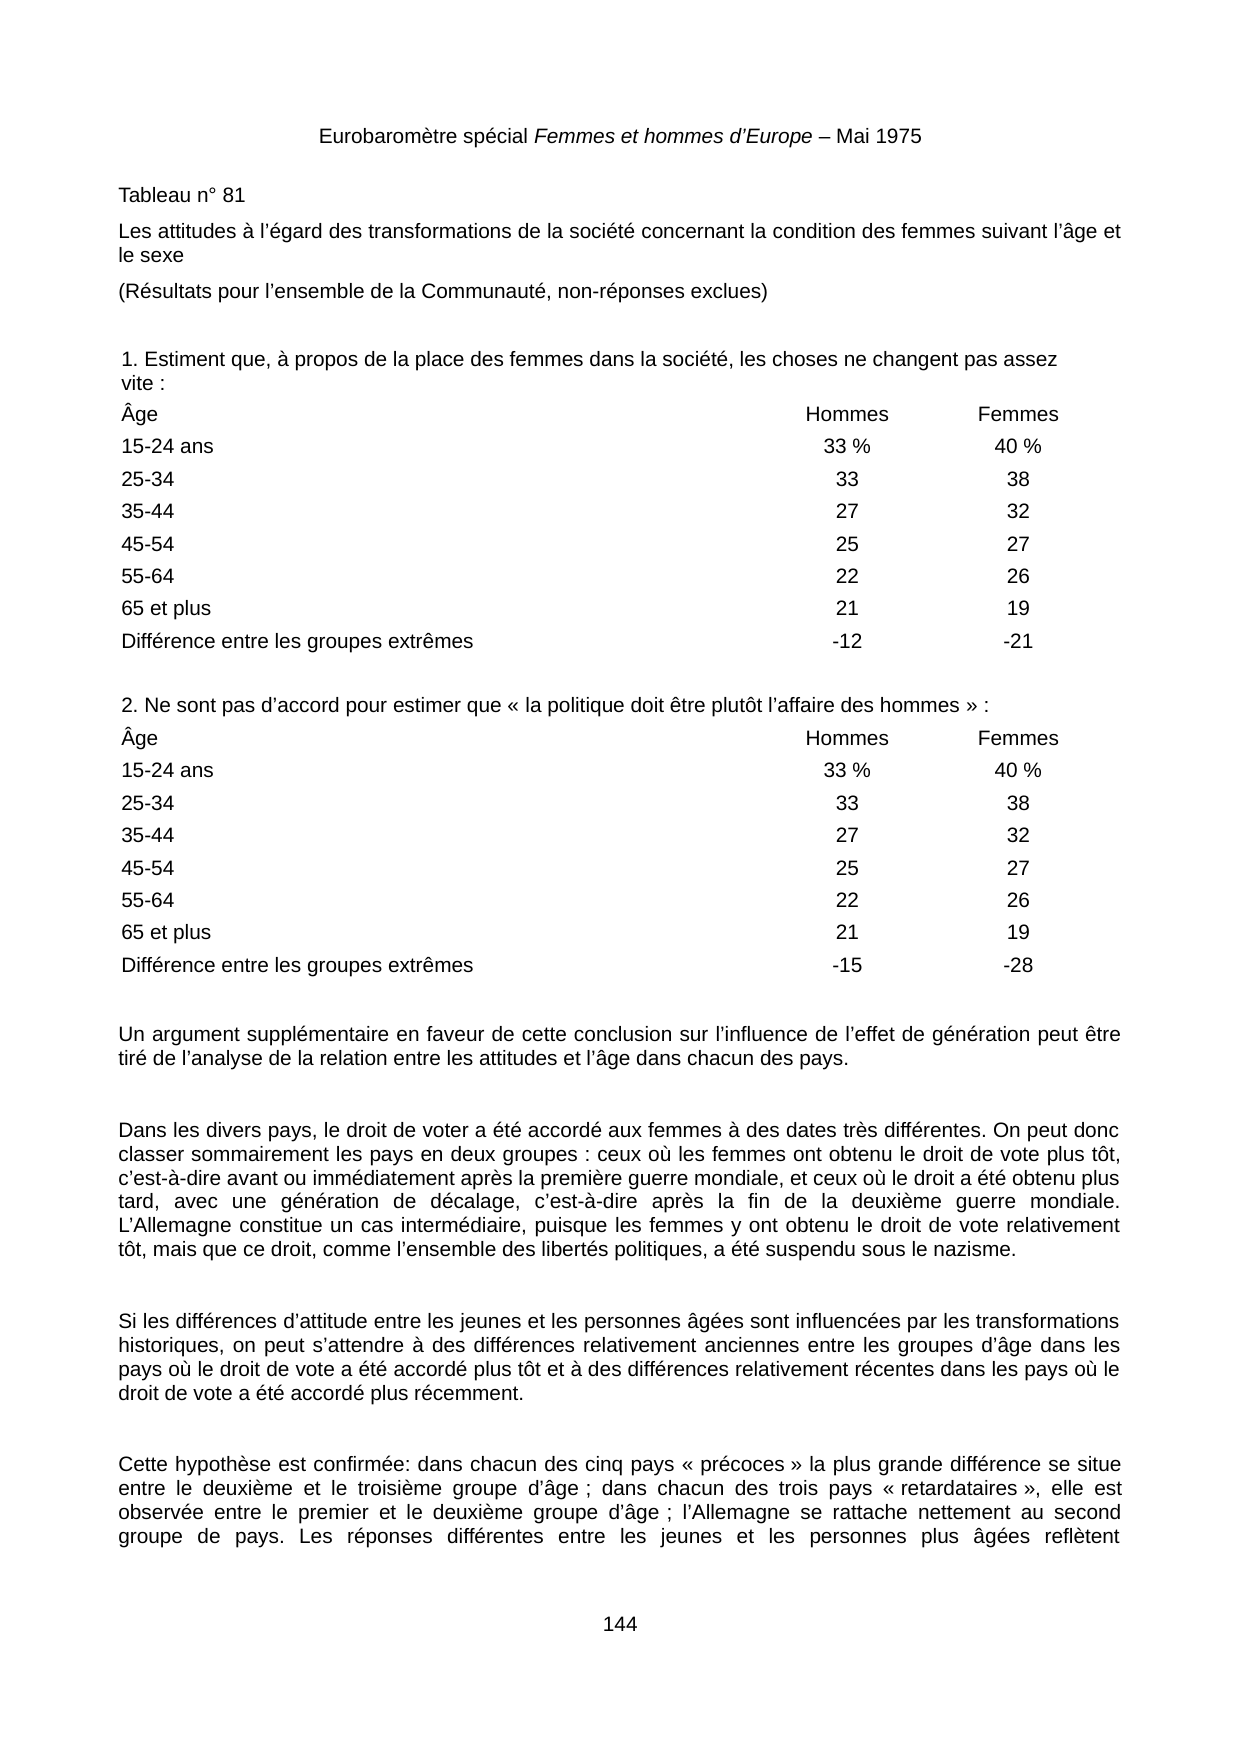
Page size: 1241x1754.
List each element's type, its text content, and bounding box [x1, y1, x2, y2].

table_cell 27 [756, 819, 938, 851]
table_cell 38 [939, 463, 1098, 495]
table_cell 15-24 ans [118, 754, 756, 786]
table_cell 22 [756, 884, 938, 916]
table_cell 33 [756, 786, 938, 819]
table_cell 27 [939, 851, 1098, 883]
table_cell Hommes [756, 722, 938, 754]
text Cette hypothèse est confirmée: dans chacun des cinq pays « précoces » la plus grande différence se situe entre le deuxième et le troisième groupe d’âge ; dans chacun des trois pays « retardataires », elle est observée entre le premier et le deuxième groupe d’âge ; l’Allemagne se rattache nettement au second groupe de pays. Les réponses différentes entre les jeunes et les personnes plus âgées reflètent [118, 1452, 1122, 1547]
table_cell -28 [939, 948, 1098, 981]
table_cell Âge [118, 722, 756, 754]
table_cell 27 [756, 495, 938, 527]
table_cell 55-64 [118, 884, 756, 916]
table_cell 65 et plus [118, 592, 756, 624]
table_cell 40 % [939, 430, 1098, 462]
text (Résultats pour l’ensemble de la Communauté, non-réponses exclues) [118, 278, 1122, 302]
table_cell [756, 657, 938, 689]
text Les attitudes à l’égard des transformations de la société concernant la condition des femmes suivant l’âge et le sexe [118, 219, 1122, 267]
table_cell 33 [756, 463, 938, 495]
table_cell 25-34 [118, 463, 756, 495]
table_cell 40 % [939, 754, 1098, 786]
table_cell 45-54 [118, 851, 756, 883]
table_cell 19 [939, 592, 1098, 624]
table_cell 38 [939, 786, 1098, 819]
table_header 1. Estiment que, à propos de la place des femmes dans la société, les choses ne changent pas assez vite : [118, 344, 1098, 398]
table_cell 35-44 [118, 495, 756, 527]
table_cell 22 [756, 560, 938, 592]
table_cell 32 [939, 495, 1098, 527]
table_cell [939, 657, 1098, 689]
table_cell Âge [118, 398, 756, 430]
table_cell 65 et plus [118, 916, 756, 948]
table_cell 32 [939, 819, 1098, 851]
table_cell -15 [756, 948, 938, 981]
table_cell 21 [756, 916, 938, 948]
text Tableau n° 81 [118, 183, 1122, 207]
text Un argument supplémentaire en faveur de cette conclusion sur l’influence de l’effet de génération peut être tiré de l’analyse de la relation entre les attitudes et l’âge dans chacun des pays. [118, 1022, 1122, 1070]
table_cell 33 % [756, 430, 938, 462]
table_cell 25-34 [118, 786, 756, 819]
table_cell 19 [939, 916, 1098, 948]
table_cell 33 % [756, 754, 938, 786]
table_cell 2. Ne sont pas d’accord pour estimer que « la politique doit être plutôt l’affaire des hommes » : [118, 689, 1098, 722]
table_cell -21 [939, 624, 1098, 657]
table_cell Différence entre les groupes extrêmes [118, 948, 756, 981]
table_cell 45-54 [118, 527, 756, 559]
table_cell Hommes [756, 398, 938, 430]
table_cell 25 [756, 527, 938, 559]
table_cell 35-44 [118, 819, 756, 851]
table_cell Femmes [939, 722, 1098, 754]
table_cell 15-24 ans [118, 430, 756, 462]
table_cell 21 [756, 592, 938, 624]
table_cell Différence entre les groupes extrêmes [118, 624, 756, 657]
table_cell 25 [756, 851, 938, 883]
table_cell [118, 657, 756, 689]
table_cell -12 [756, 624, 938, 657]
text Si les différences d’attitude entre les jeunes et les personnes âgées sont influencées par les transformations historiques, on peut s’attendre à des différences relativement anciennes entre les groupes d’âge dans les pays où le droit de vote a été accordé plus tôt et à des différences relativement récentes dans les pays où le droit de vote a été accordé plus récemment. [118, 1308, 1122, 1404]
text Dans les divers pays, le droit de voter a été accordé aux femmes à des dates très différentes. On peut donc classer sommairement les pays en deux groupes : ceux où les femmes ont obtenu le droit de vote plus tôt, c’est-à-dire avant ou immédiatement après la première guerre mondiale, et ceux où le droit a été obtenu plus tard, avec une génération de décalage, c’est-à-dire après la fin de la deuxième guerre mondiale. L’Allemagne constitue un cas intermédiaire, puisque les femmes y ont obtenu le droit de vote relativement tôt, mais que ce droit, comme l’ensemble des libertés politiques, a été suspendu sous le nazisme. [118, 1117, 1122, 1261]
table_cell 26 [939, 560, 1098, 592]
table_cell Femmes [939, 398, 1098, 430]
table_cell 27 [939, 527, 1098, 559]
table_cell 55-64 [118, 560, 756, 592]
table_cell 26 [939, 884, 1098, 916]
